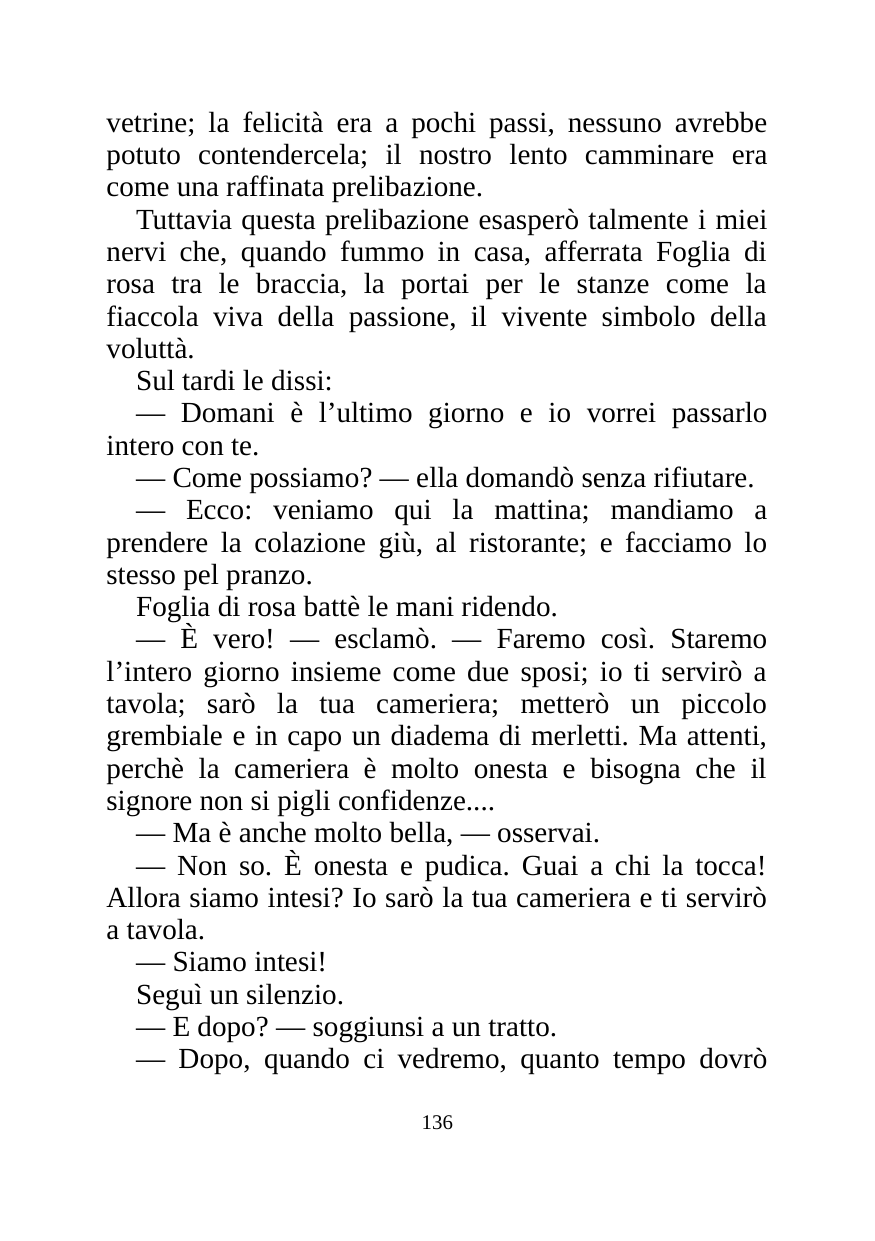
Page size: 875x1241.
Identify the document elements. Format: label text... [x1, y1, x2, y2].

text — Ma è anche molto bella, — osservai. [106, 817, 768, 849]
text Tuttavia questa prelibazione esasperò talmente i miei nervi che, quando fummo in casa, afferrata Foglia di rosa tra le braccia, la portai per le stanze come la fiaccola viva della passione, il vivente simbolo della voluttà. [106, 203, 768, 364]
text — Ecco: veniamo qui la mattina; mandiamo a prendere la colazione giù, al ristorante; e facciamo lo stesso pel pranzo. [106, 494, 768, 591]
text — Dopo, quando ci vedremo, quanto tempo dovrò [106, 1043, 768, 1075]
text — Domani è l’ultimo giorno e io vorrei passarlo intero con te. [106, 397, 768, 461]
text Sul tardi le dissi: [106, 364, 768, 397]
text — Non so. È onesta e pudica. Guai a chi la tocca! Allora siamo intesi? Io sarò la tua cameriera e ti servirò a tavola. [106, 849, 768, 946]
text Foglia di rosa battè le mani ridendo. [106, 591, 768, 623]
text — È vero! — esclamò. — Faremo così. Staremo l’intero giorno insieme come due sposi; io ti servirò a tavola; sarò la tua cameriera; metterò un piccolo grembiale e in capo un diadema di merletti. Ma attenti, perchè la cameriera è molto onesta e bisogna che il signore non si pigli confidenze.... [106, 623, 768, 817]
text — Come possiamo? — ella domandò senza rifiutare. [106, 461, 768, 494]
text Seguì un silenzio. [106, 978, 768, 1010]
text vetrine; la felicità era a pochi passi, nessuno avrebbe potuto contendercela; il nostro lento camminare era come una raffinata prelibazione. [106, 106, 768, 203]
text — Siamo intesi! [106, 946, 768, 978]
text — E dopo? — soggiunsi a un tratto. [106, 1010, 768, 1043]
